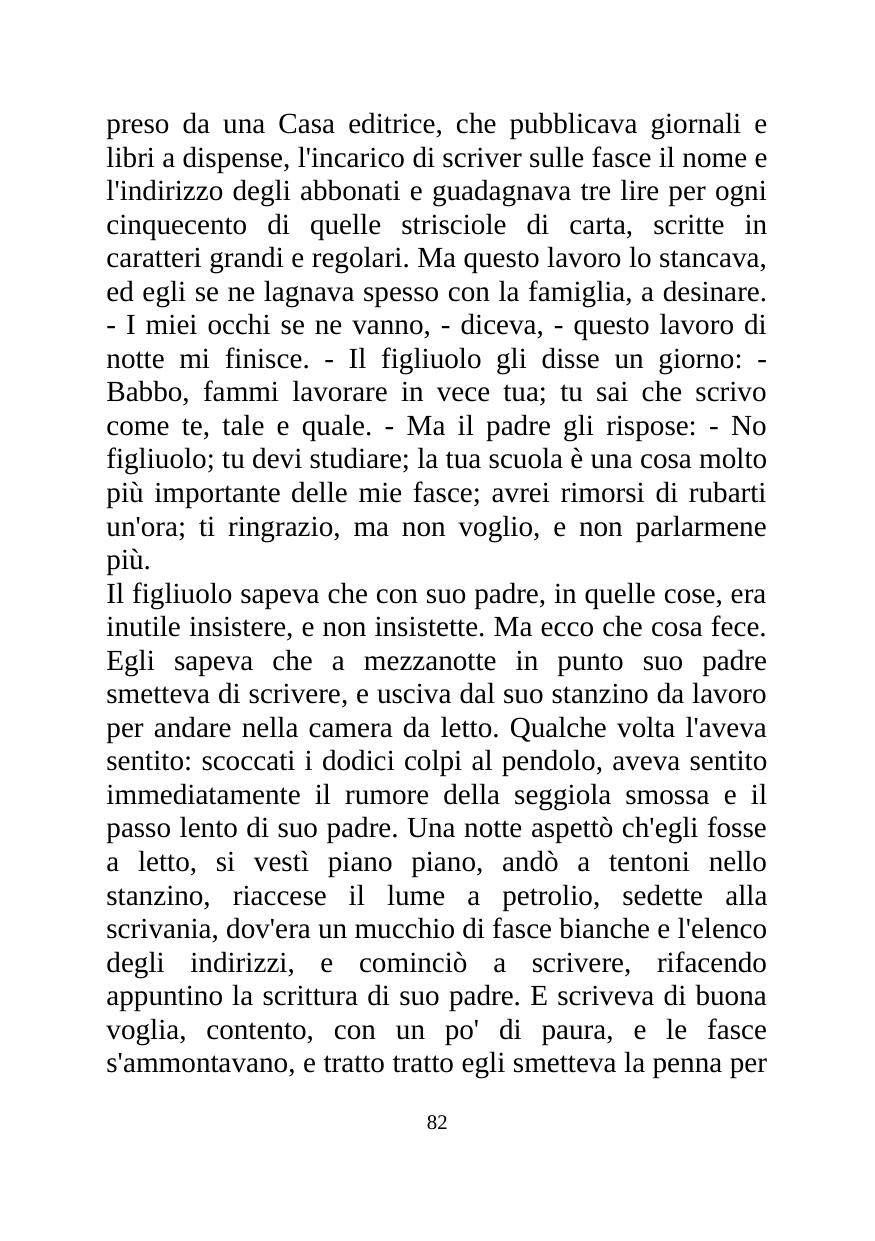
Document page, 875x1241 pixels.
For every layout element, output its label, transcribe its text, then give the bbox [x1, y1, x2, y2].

text Il figliuolo sapeva che con suo padre, in quelle cose, era inutile insistere, e non insistette. Ma ecco che cosa fece. Egli sapeva che a mezzanotte in punto suo padre smetteva di scrivere, e usciva dal suo stanzino da lavoro per andare nella camera da letto. Qualche volta l'aveva sentito: scoccati i dodici colpi al pendolo, aveva sentito immediatamente il rumore della seggiola smossa e il passo lento di suo padre. Una notte aspettò ch'egli fosse a letto, si vestì piano piano, andò a tentoni nello stanzino, riaccese il lume a petrolio, sedette alla scrivania, dov'era un mucchio di fasce bianche e l'elenco degli indirizzi, e cominciò a scrivere, rifacendo appuntino la scrittura di suo padre. E scriveva di buona voglia, contento, con un po' di paura, e le fasce s'ammontavano, e tratto tratto egli smetteva la penna per [106, 576, 768, 1079]
text preso da una Casa editrice, che pubblicava giornali e libri a dispense, l'incarico di scriver sulle fasce il nome e l'indirizzo degli abbonati e guadagnava tre lire per ogni cinquecento di quelle strisciole di carta, scritte in caratteri grandi e regolari. Ma questo lavoro lo stancava, ed egli se ne lagnava spesso con la famiglia, a desinare. - I miei occhi se ne vanno, - diceva, - questo lavoro di notte mi finisce. - Il figliuolo gli disse un giorno: - Babbo, fammi lavorare in vece tua; tu sai che scrivo come te, tale e quale. - Ma il padre gli rispose: - No figliuolo; tu devi studiare; la tua scuola è una cosa molto più importante delle mie fasce; avrei rimorsi di rubarti un'ora; ti ringrazio, ma non voglio, e non parlarmene più. [106, 106, 768, 576]
